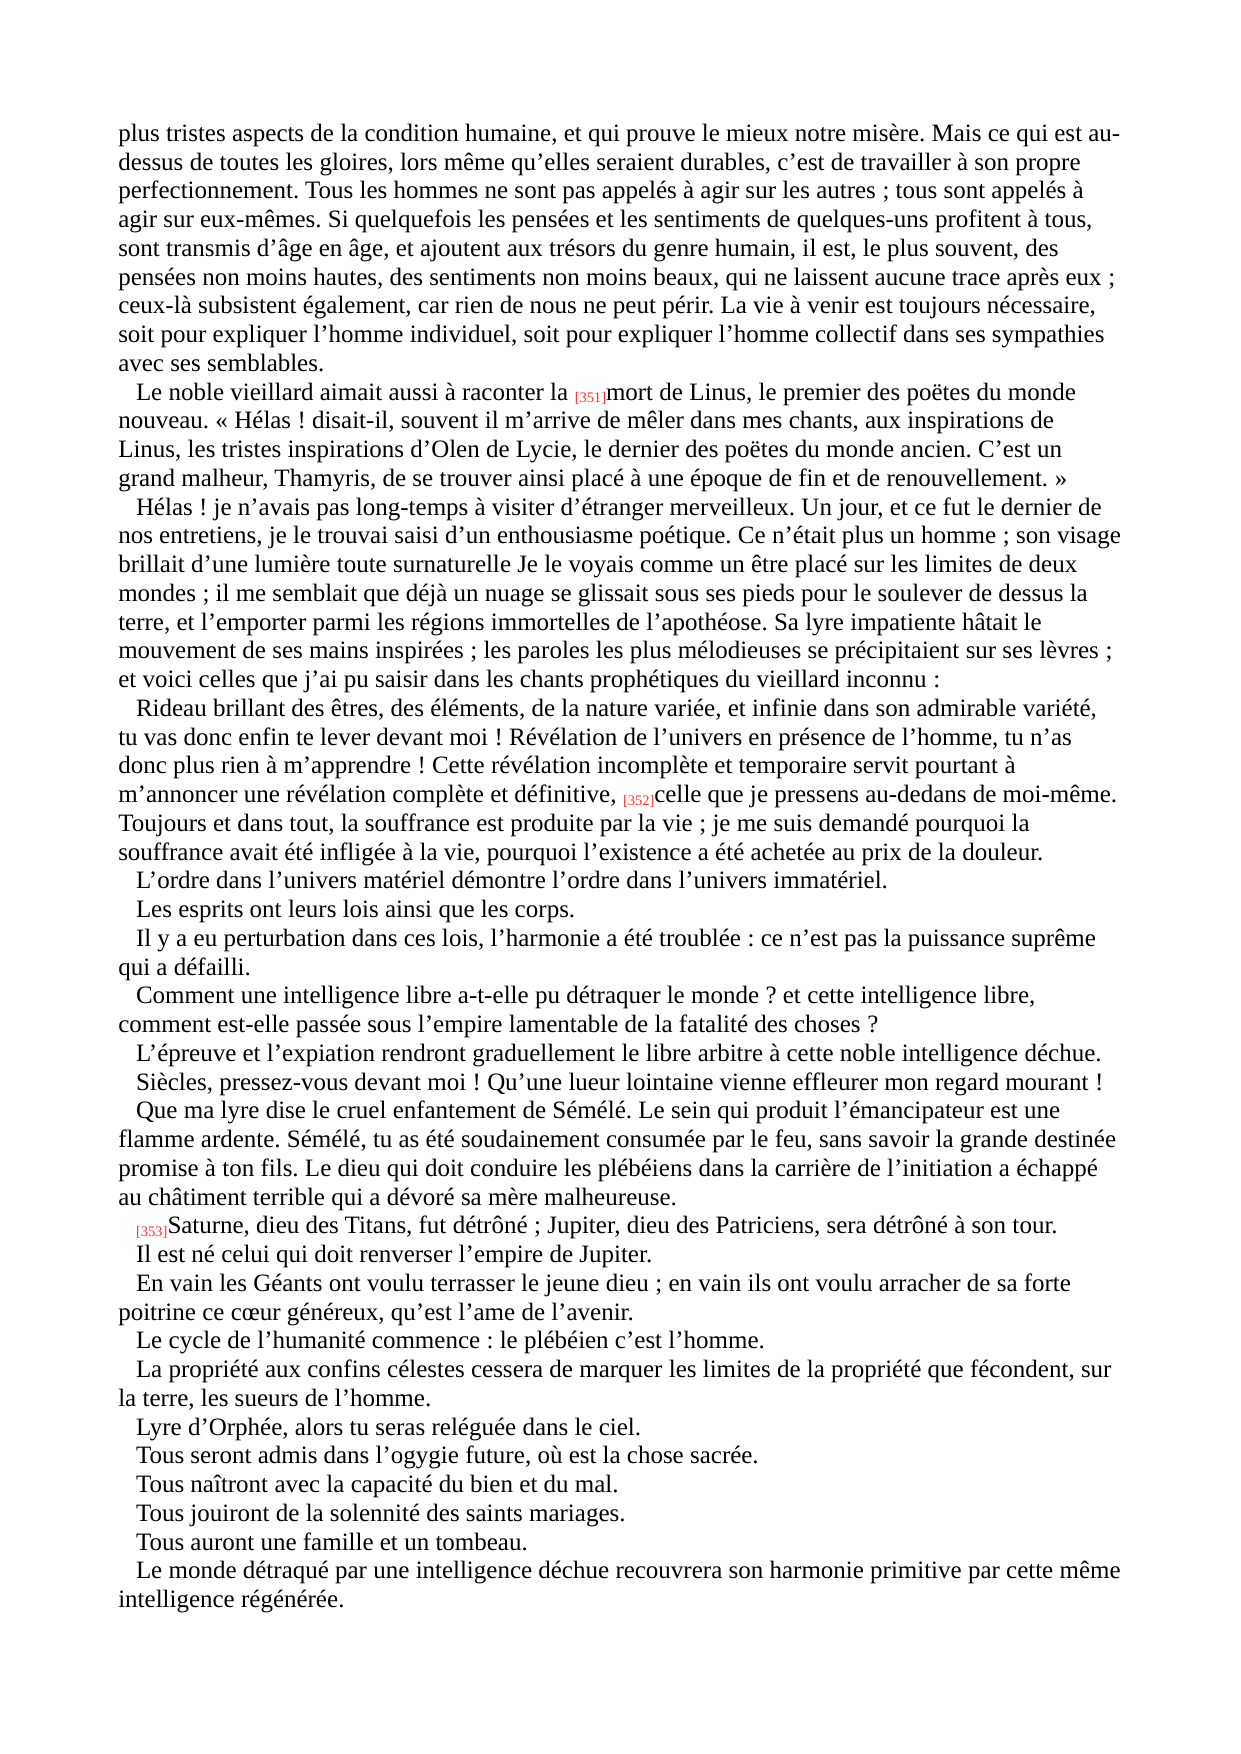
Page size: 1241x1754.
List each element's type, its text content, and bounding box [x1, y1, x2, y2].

text Le monde détraqué par une intelligence déchue recouvrera son harmonie primitive par cette même intelligence régénérée. [118, 1556, 1122, 1613]
text Hélas ! je n’avais pas long-temps à visiter d’étranger merveilleux. Un jour, et ce fut le dernier de nos entretiens, je le trouvai saisi d’un enthousiasme poétique. Ce n’était plus un homme ; son visage brillait d’une lumière toute surnaturelle Je le voyais comme un être placé sur les limites de deux mondes ; il me semblait que déjà un nuage se glissait sous ses pieds pour le soulever de dessus la terre, et l’emporter parmi les régions immortelles de l’apothéose. Sa lyre impatiente hâtait le mouvement de ses mains inspirées ; les paroles les plus mélodieuses se précipitaient sur ses lèvres ; et voici celles que j’ai pu saisir dans les chants prophétiques du vieillard inconnu : [118, 492, 1122, 693]
text Rideau brillant des êtres, des éléments, de la nature variée, et infinie dans son admirable variété, tu vas donc enfin te lever devant moi ! Révélation de l’univers en présence de l’homme, tu n’as donc plus rien à m’apprendre ! Cette révélation incomplète et temporaire servit pourtant à m’annoncer une révélation complète et définitive, [352]celle que je pressens au-dedans de moi-même. Toujours et dans tout, la souffrance est produite par la vie ; je me suis demandé pourquoi la souffrance avait été infligée à la vie, pourquoi l’existence a été achetée au prix de la douleur. [118, 693, 1122, 866]
text Lyre d’Orphée, alors tu seras reléguée dans le ciel. [118, 1412, 1122, 1441]
text Les esprits ont leurs lois ainsi que les corps. [118, 894, 1122, 923]
text Le cycle de l’humanité commence : le plébéien c’est l’homme. [118, 1326, 1122, 1354]
text Comment une intelligence libre a-t-elle pu détraquer le monde ? et cette intelligence libre, comment est-elle passée sous l’empire lamentable de la fatalité des choses ? [118, 981, 1122, 1038]
text En vain les Géants ont voulu terrasser le jeune dieu ; en vain ils ont voulu arracher de sa forte poitrine ce cœur généreux, qu’est l’ame de l’avenir. [118, 1268, 1122, 1326]
text Il y a eu perturbation dans ces lois, l’harmonie a été troublée : ce n’est pas la puissance suprême qui a défailli. [118, 923, 1122, 981]
text Le noble vieillard aimait aussi à raconter la [351]mort de Linus, le premier des poëtes du monde nouveau. « Hélas ! disait-il, souvent il m’arrive de mêler dans mes chants, aux inspirations de Linus, les tristes inspirations d’Olen de Lycie, le dernier des poëtes du monde ancien. C’est un grand malheur, Thamyris, de se trouver ainsi placé à une époque de fin et de renouvellement. » [118, 377, 1122, 492]
text L’épreuve et l’expiation rendront graduellement le libre arbitre à cette noble intelligence déchue. [118, 1038, 1122, 1067]
text Que ma lyre dise le cruel enfantement de Sémélé. Le sein qui produit l’émancipateur est une flamme ardente. Sémélé, tu as été soudainement consumée par le feu, sans savoir la grande destinée promise à ton fils. Le dieu qui doit conduire les plébéiens dans la carrière de l’initiation a échappé au châtiment terrible qui a dévoré sa mère malheureuse. [118, 1096, 1122, 1211]
text Tous auront une famille et un tombeau. [118, 1527, 1122, 1556]
text L’ordre dans l’univers matériel démontre l’ordre dans l’univers immatériel. [118, 866, 1122, 894]
text Il est né celui qui doit renverser l’empire de Jupiter. [118, 1239, 1122, 1268]
text Tous seront admis dans l’ogygie future, où est la chose sacrée. [118, 1441, 1122, 1469]
text La propriété aux confins célestes cessera de marquer les limites de la propriété que fécondent, sur la terre, les sueurs de l’homme. [118, 1354, 1122, 1412]
text [353]Saturne, dieu des Titans, fut détrôné ; Jupiter, dieu des Patriciens, sera détrôné à son tour. [118, 1211, 1122, 1239]
text Tous jouiront de la solennité des saints mariages. [118, 1498, 1122, 1527]
text plus tristes aspects de la condition humaine, et qui prouve le mieux notre misère. Mais ce qui est au-dessus de toutes les gloires, lors même qu’elles seraient durables, c’est de travailler à son propre perfectionnement. Tous les hommes ne sont pas appelés à agir sur les autres ; tous sont appelés à agir sur eux-mêmes. Si quelquefois les pensées et les sentiments de quelques-uns profitent à tous, sont transmis d’âge en âge, et ajoutent aux trésors du genre humain, il est, le plus souvent, des pensées non moins hautes, des sentiments non moins beaux, qui ne laissent aucune trace après eux ; ceux-là subsistent également, car rien de nous ne peut périr. La vie à venir est toujours nécessaire, soit pour expliquer l’homme individuel, soit pour expliquer l’homme collectif dans ses sympathies avec ses semblables. [118, 118, 1122, 377]
text Tous naîtront avec la capacité du bien et du mal. [118, 1469, 1122, 1498]
text Siècles, pressez-vous devant moi ! Qu’une lueur lointaine vienne effleurer mon regard mourant ! [118, 1067, 1122, 1096]
